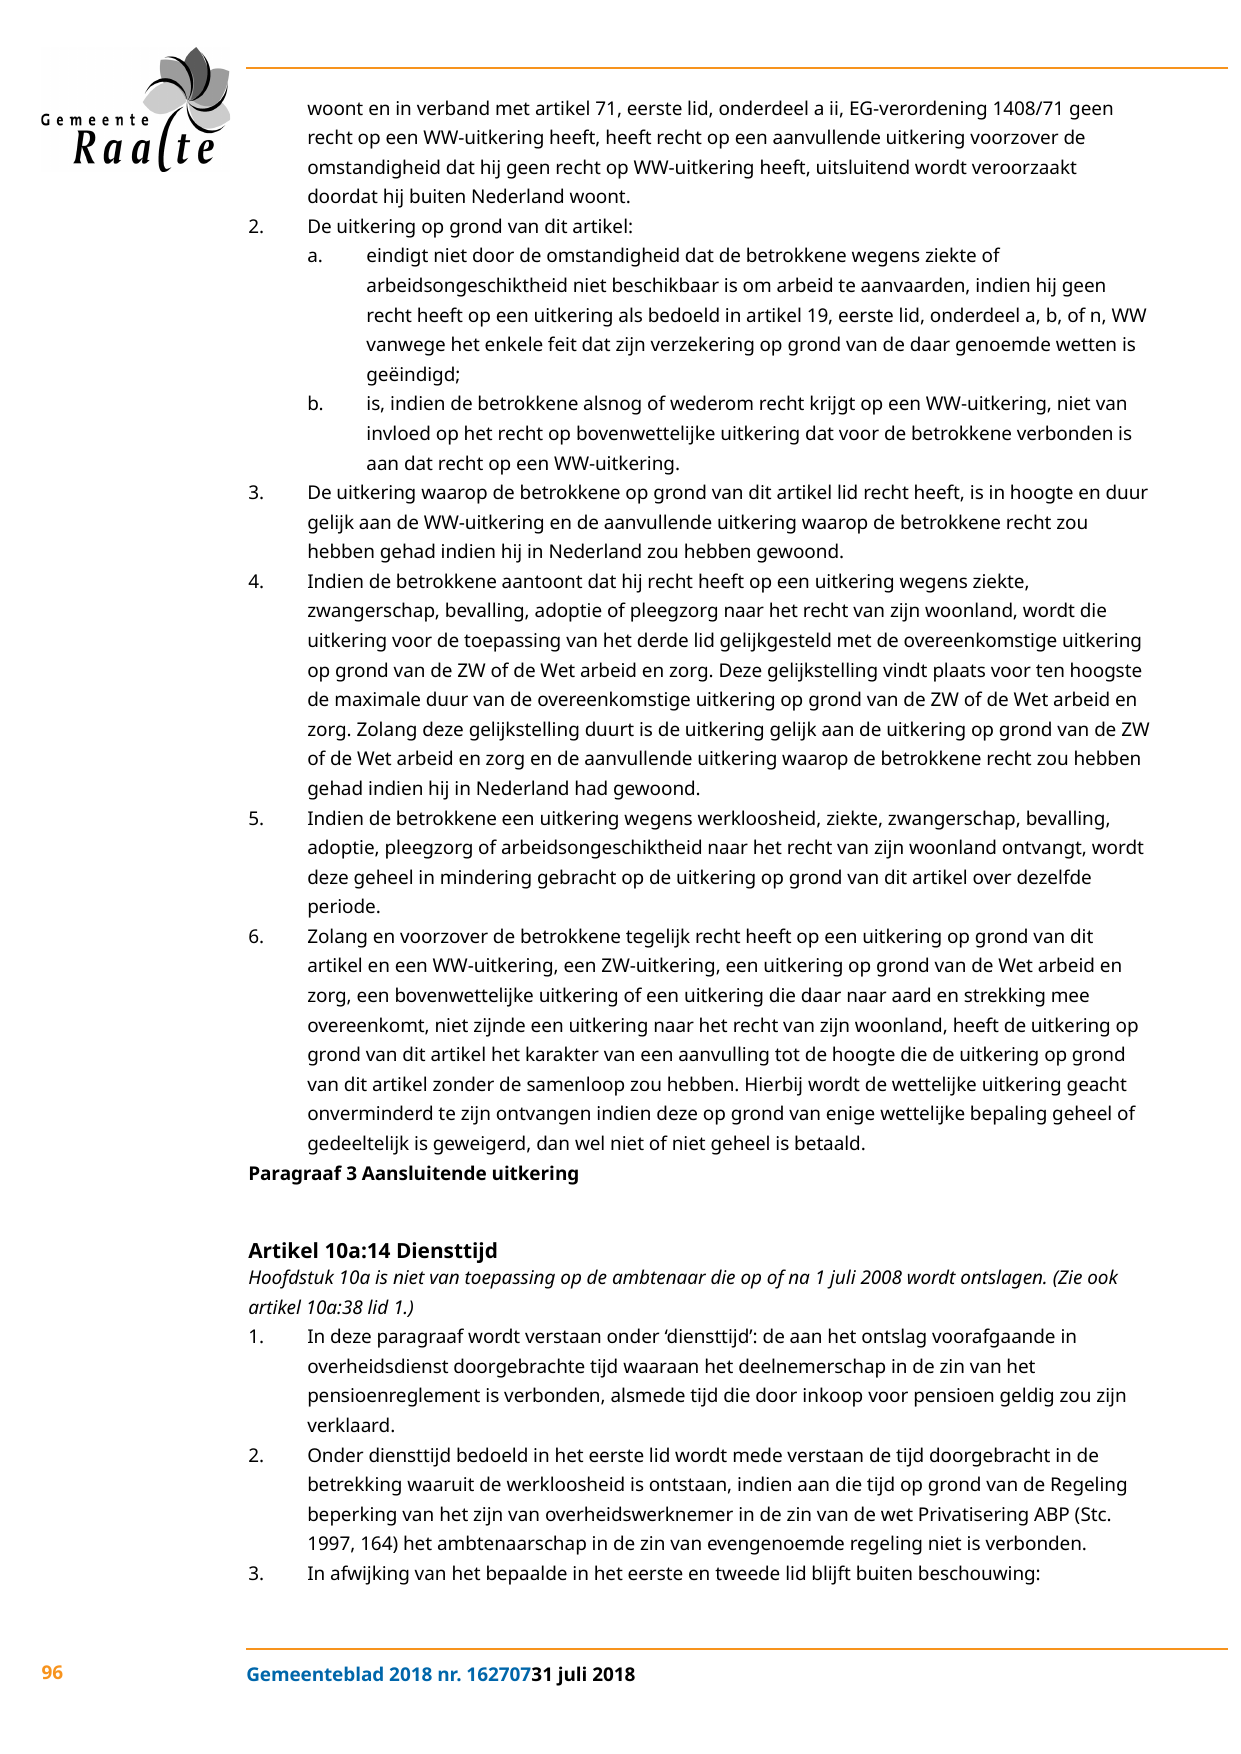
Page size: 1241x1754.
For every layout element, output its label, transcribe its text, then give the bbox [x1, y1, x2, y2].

list In afwijking van het bepaalde in het eerste en tweede lid blijft buiten beschouwing: [248, 1560, 1152, 1586]
list In deze paragraaf wordt verstaan onder ‘diensttijd’: de aan het ontslag voorafgaande in overheidsdienst doorgebrachte tijd waaraan het deelnemerschap in de zin van het pensioenreglement is verbonden, alsmede tijd die door inkoop voor pensioen geldig zou zijn verklaard. [248, 1323, 1152, 1438]
list Onder diensttijd bedoeld in het eerste lid wordt mede verstaan de tijd doorgebracht in de betrekking waaruit de werkloosheid is ontstaan, indien aan die tijd op grond van de Regeling beperking van het zijn van overheidswerknemer in de zin van de wet Privatisering ABP (Stc. 1997, 164) het ambtenaarschap in de zin van evengenoemde regeling niet is verbonden. [248, 1442, 1152, 1556]
list woont en in verband met artikel 71, eerste lid, onderdeel a ii, EG-verordening 1408/71 geen recht op een WW-uitkering heeft, heeft recht op een aanvullende uitkering voorzover de omstandigheid dat hij geen recht op WW-uitkering heeft, uitsluitend wordt veroorzaakt doordat hij buiten Nederland woont. [248, 95, 1152, 209]
text Paragraaf 3 Aansluitende uitkering [248, 1160, 1152, 1186]
list is, indien de betrokkene alsnog of wederom recht krijgt op een WW-uitkering, niet van invloed op het recht op bovenwettelijke uitkering dat voor de betrokkene verbonden is aan dat recht op een WW-uitkering. [307, 391, 1152, 476]
list Indien de betrokkene aantoont dat hij recht heeft op een uitkering wegens ziekte, zwangerschap, bevalling, adoptie of pleegzorg naar het recht van zijn woonland, wordt die uitkering voor de toepassing van het derde lid gelijkgesteld met de overeenkomstige uitkering op grond van de ZW of de Wet arbeid en zorg. Deze gelijkstelling vindt plaats voor ten hoogste de maximale duur van de overeenkomstige uitkering op grond van de ZW of de Wet arbeid en zorg. Zolang deze gelijkstelling duurt is de uitkering gelijk aan de uitkering op grond van de ZW of de Wet arbeid en zorg en de aanvullende uitkering waarop de betrokkene recht zou hebben gehad indien hij in Nederland had gewoond. [248, 568, 1152, 801]
picture [41, 47, 231, 172]
list De uitkering waarop de betrokkene op grond van dit artikel lid recht heeft, is in hoogte en duur gelijk aan de WW-uitkering en de aanvullende uitkering waarop de betrokkene recht zou hebben gehad indien hij in Nederland zou hebben gewoond. [248, 479, 1152, 564]
list eindigt niet door de omstandigheid dat de betrokkene wegens ziekte of arbeidsongeschiktheid niet beschikbaar is om arbeid te aanvaarden, indien hij geen recht heeft op een uitkering als bedoeld in artikel 19, eerste lid, onderdeel a, b, of n, WW vanwege het enkele feit dat zijn verzekering op grond van de daar genoemde wetten is geëindigd; [307, 243, 1152, 387]
list De uitkering op grond van dit artikel: [248, 213, 1152, 239]
list Indien de betrokkene een uitkering wegens werkloosheid, ziekte, zwangerschap, bevalling, adoptie, pleegzorg of arbeidsongeschiktheid naar het recht van zijn woonland ontvangt, wordt deze geheel in mindering gebracht op de uitkering op grond van dit artikel over dezelfde periode. [248, 805, 1152, 919]
text Hoofdstuk 10a is niet van toepassing op de ambtenaar die op of na 1 juli 2008 wordt ontslagen. (Zie ook artikel 10a:38 lid 1.) [248, 1264, 1152, 1320]
text Artikel 10a:14 Diensttijd [248, 1236, 1152, 1264]
list Zolang en voorzover de betrokkene tegelijk recht heeft op een uitkering op grond van dit artikel en een WW-uitkering, een ZW-uitkering, een uitkering op grond van de Wet arbeid en zorg, een bovenwettelijke uitkering of een uitkering die daar naar aard en strekking mee overeenkomt, niet zijnde een uitkering naar het recht van zijn woonland, heeft de uitkering op grond van dit artikel het karakter van een aanvulling tot de hoogte die de uitkering op grond van dit artikel zonder de samenloop zou hebben. Hierbij wordt de wettelijke uitkering geacht onverminderd te zijn ontvangen indien deze op grond van enige wettelijke bepaling geheel of gedeeltelijk is geweigerd, dan wel niet of niet geheel is betaald. [248, 923, 1152, 1156]
